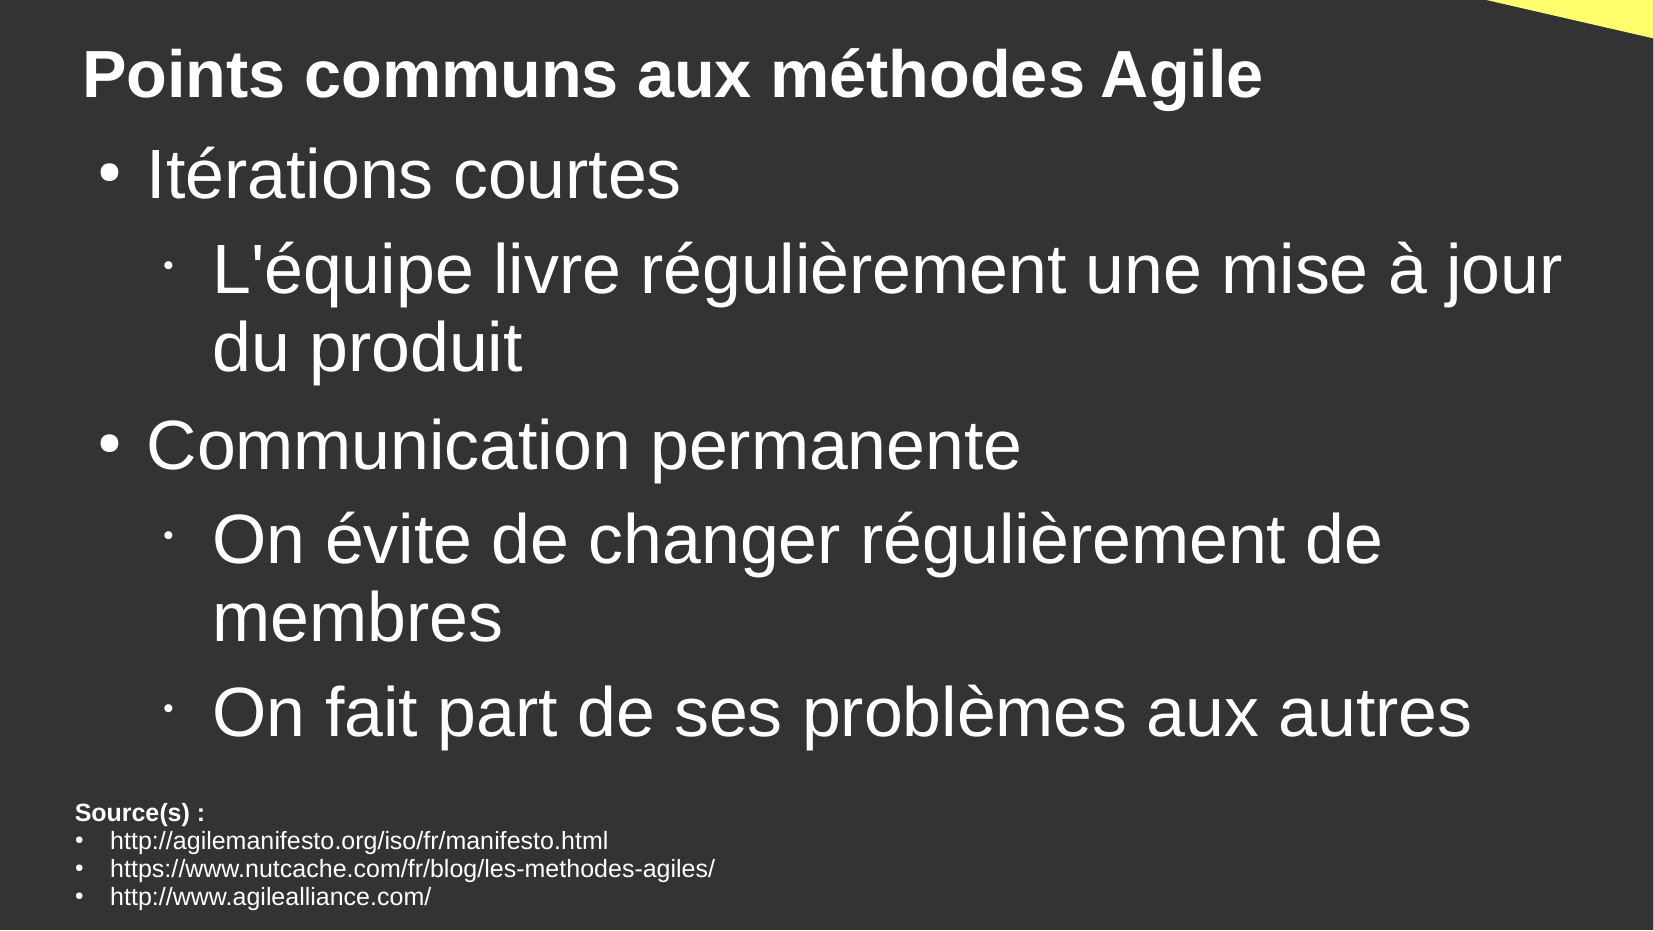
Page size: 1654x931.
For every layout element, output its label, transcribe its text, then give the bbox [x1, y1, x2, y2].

list Itérations courtes L'équipe livre régulièrement une mise à jour du produit Communication permanente On évite de changer régulièrement de membres On fait part de ses problèmes aux autres [80, 135, 1620, 756]
text_box Source(s) : http://agilemanifesto.org/iso/fr/manifesto.html https://www.nutcache.com/fr/blog/les-methodes-agiles/ http://www.agilealliance.com/ [60, 791, 1546, 919]
title Points communs aux méthodes Agile [82, 37, 1571, 122]
text_box [1486, 0, 1654, 39]
